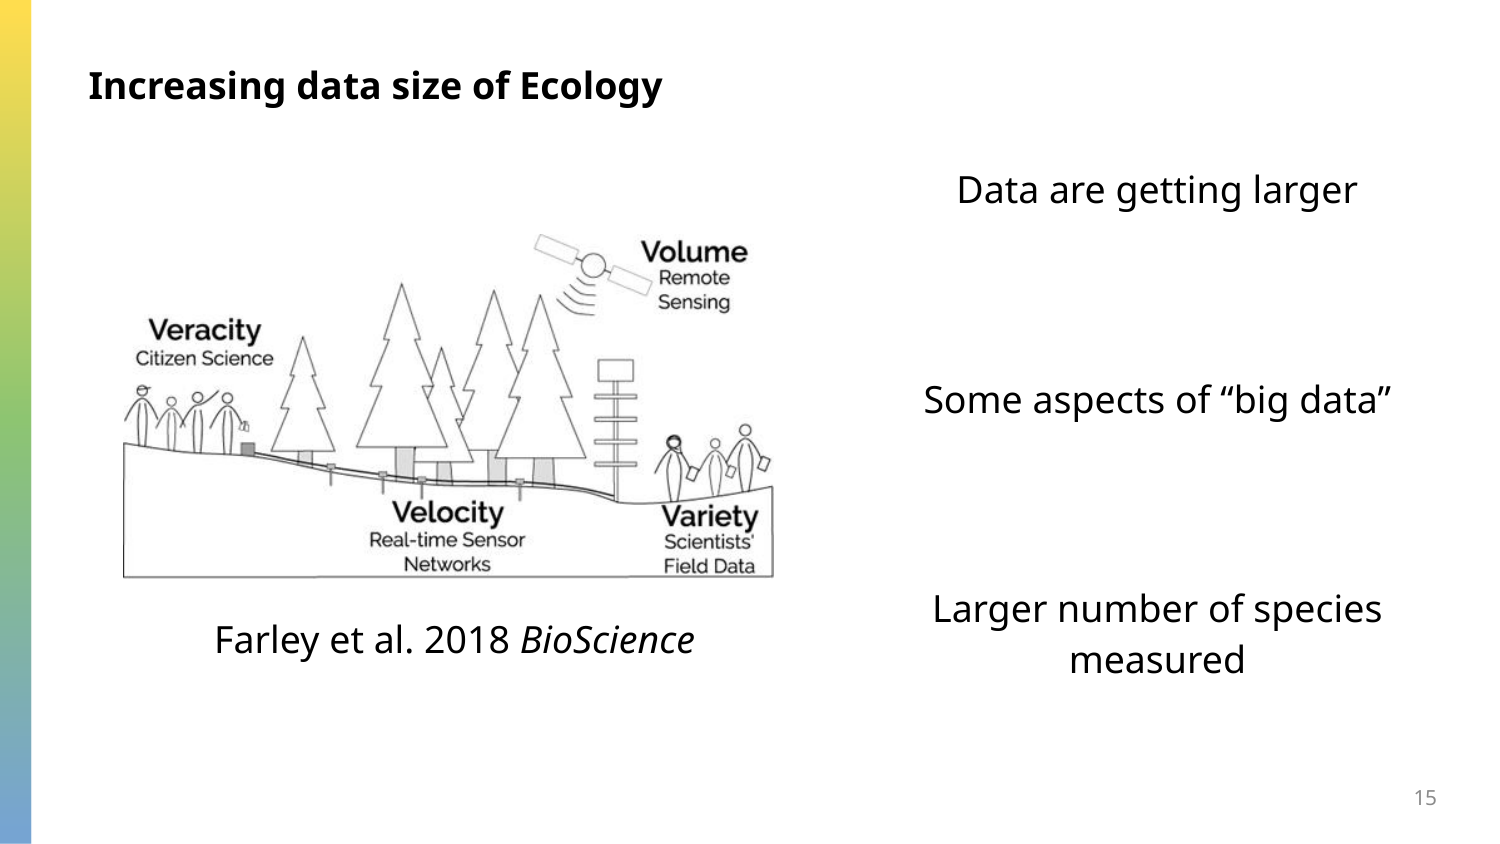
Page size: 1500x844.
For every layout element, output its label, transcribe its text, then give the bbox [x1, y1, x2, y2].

text_box Larger number of species measured [874, 575, 1441, 682]
list Increasing data size of Ecology [88, 61, 1442, 157]
text_box Data are getting larger [906, 156, 1409, 217]
text_box Farley et al. 2018 BioScience [159, 606, 751, 667]
picture [0, 0, 1500, 844]
text_box Some aspects of “big data” [874, 365, 1441, 427]
